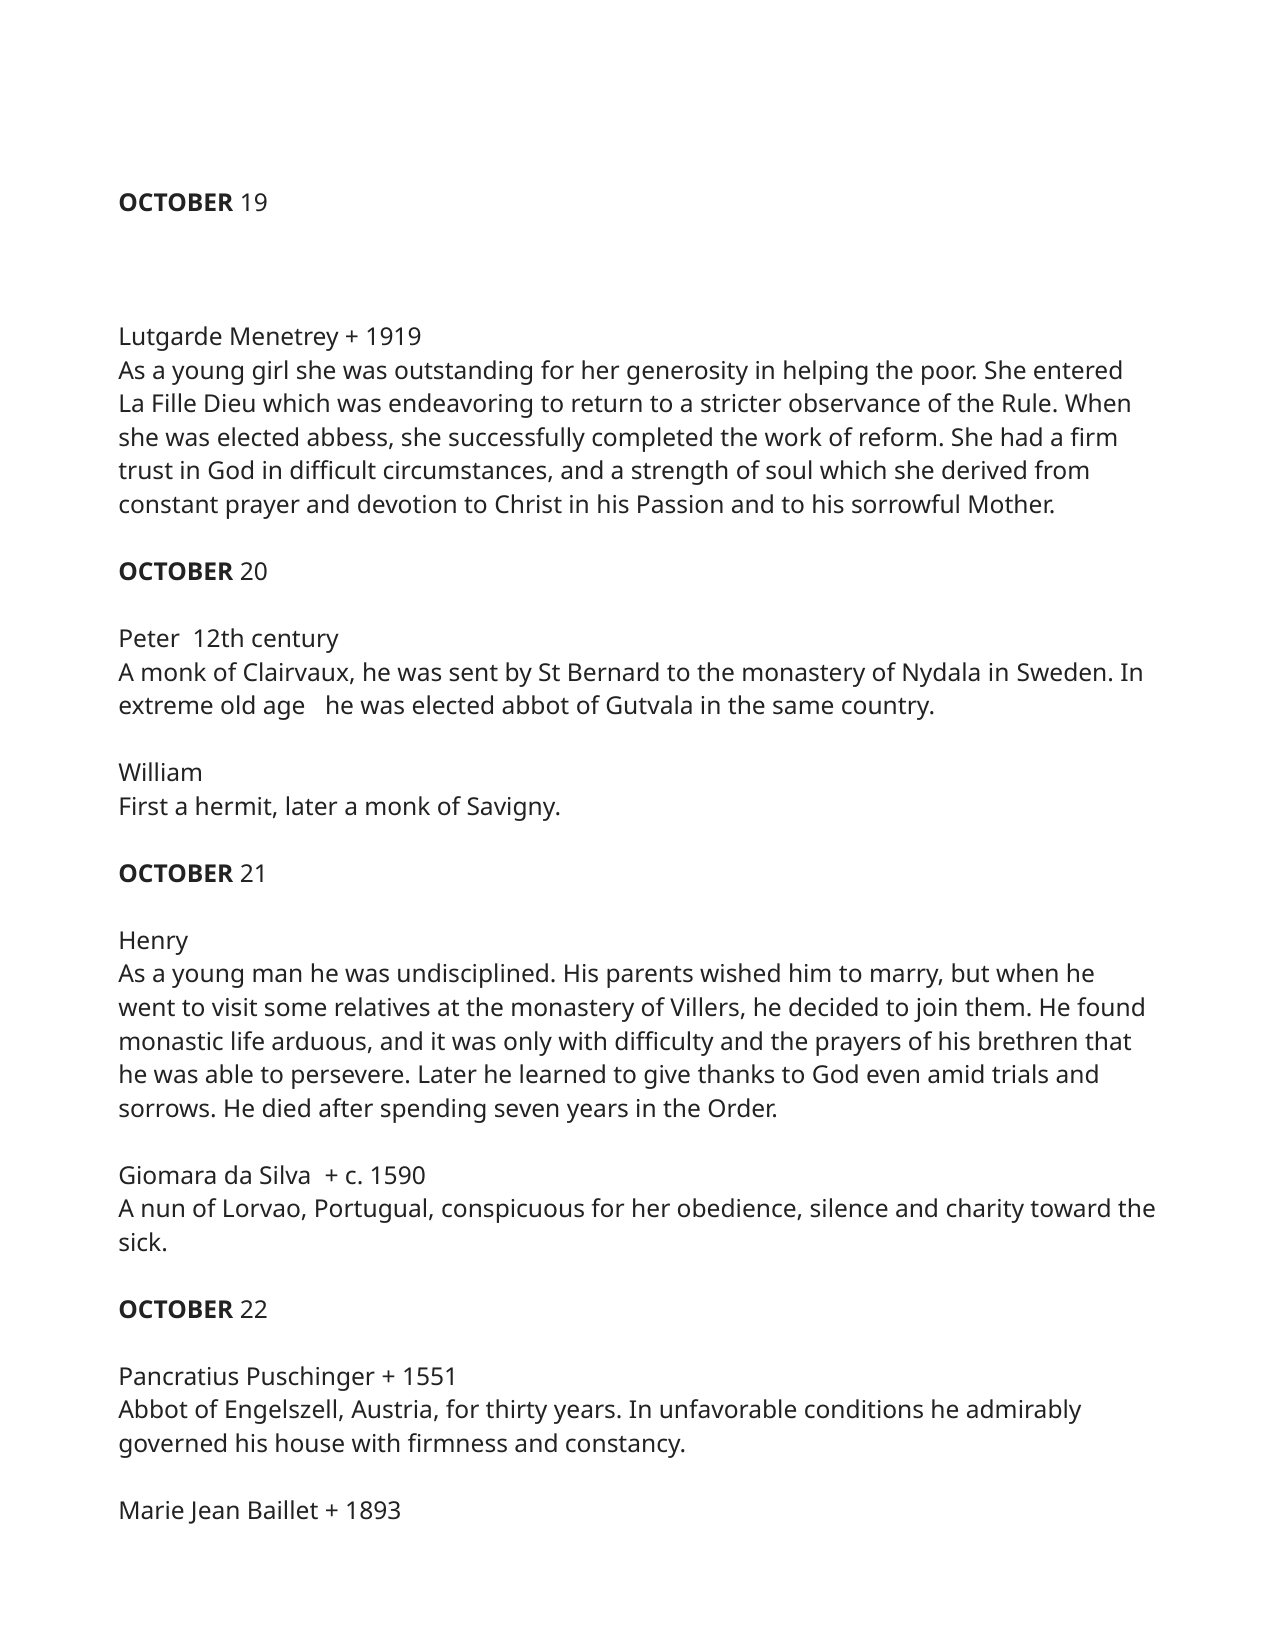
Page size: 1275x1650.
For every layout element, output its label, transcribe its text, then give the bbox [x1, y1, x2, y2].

text First a hermit, later a monk of Savigny. [118, 789, 1157, 822]
text OCTOBER 22 [118, 1292, 1157, 1326]
text OCTOBER 19 [118, 185, 1157, 219]
text Giomara da Silva + c. 1590 [118, 1158, 1157, 1191]
text A nun of Lorvao, Portugual, conspicuous for her obedience, silence and charity toward the sick. [118, 1191, 1157, 1258]
text OCTOBER 20 [118, 554, 1157, 588]
text As a young girl she was outstanding for her generosity in helping the poor. She entered La Fille Dieu which was endeavoring to return to a stricter observance of the Rule. When she was elected abbess, she successfully completed the work of reform. She had a firm trust in God in difficult circumstances, and a strength of soul which she derived from constant prayer and devotion to Christ in his Passion and to his sorrowful Mother. [118, 353, 1157, 521]
text William [118, 755, 1157, 789]
text A monk of Clairvaux, he was sent by St Bernard to the monastery of Nydala in Sweden. In extreme old age he was elected abbot of Gutvala in the same country. [118, 655, 1157, 722]
text OCTOBER 21 [118, 856, 1157, 889]
text As a young man he was undisciplined. His parents wished him to marry, but when he went to visit some relatives at the monastery of Villers, he decided to join them. He found monastic life arduous, and it was only with difficulty and the prayers of his brethren that he was able to persevere. Later he learned to give thanks to God even amid trials and sorrows. He died after spending seven years in the Order. [118, 957, 1157, 1124]
text Henry [118, 923, 1157, 957]
text Marie Jean Baillet + 1893 [118, 1493, 1157, 1527]
text Abbot of Engelszell, Austria, for thirty years. In unfavorable conditions he admirably governed his house with firmness and constancy. [118, 1393, 1157, 1460]
text Pancratius Puschinger + 1551 [118, 1359, 1157, 1393]
text Peter 12th century [118, 621, 1157, 655]
text Lutgarde Menetrey + 1919 [118, 319, 1157, 353]
